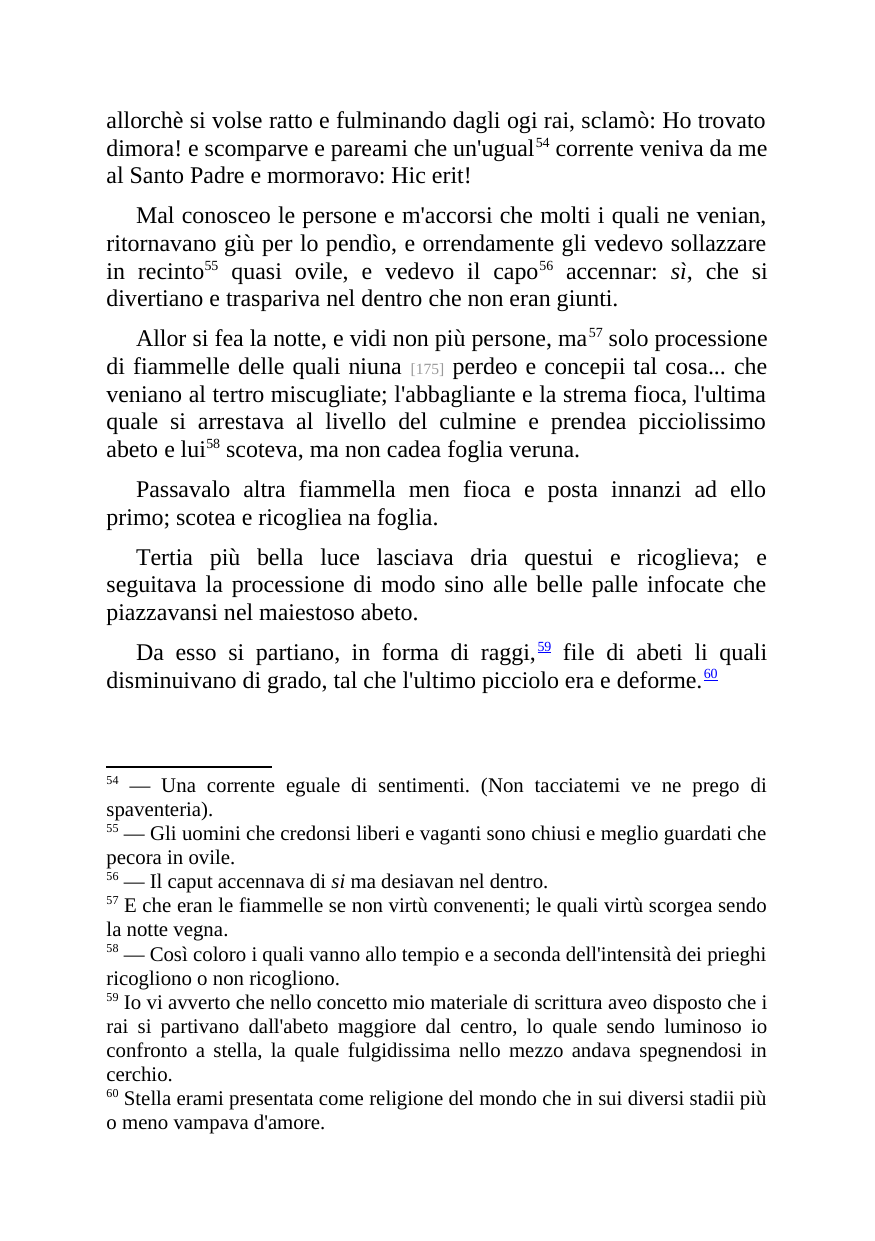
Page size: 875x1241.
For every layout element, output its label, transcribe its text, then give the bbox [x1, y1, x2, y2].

text Allor si fea la notte, e vidi non più persone, ma solo processione di fiammelle delle quali niuna [175] perdeo e concepii tal cosa... che veniano al tertro miscugliate; l'abbagliante e la strema fioca, l'ultima quale si arrestava al livello del culmine e prendea picciolissimo abeto e lui scoteva, ma non cadea foglia veruna. [106, 324, 768, 462]
text E che eran le fiammelle se non virtù convenenti; le quali virtù scorgea sendo la notte vegna. [106, 893, 768, 941]
text Stella erami presentata come religione del mondo che in sui diversi stadii più o meno vampava d'amore. [106, 1086, 768, 1134]
text — Il caput accennava di si ma desiavan nel dentro. [106, 869, 768, 893]
text Tertia più bella luce lasciava dria questui e ricoglieva; e seguitava la processione di modo sino alle belle palle infocate che piazzavansi nel maiestoso abeto. [106, 543, 768, 626]
text — Una corrente eguale di sentimenti. (Non tacciatemi ve ne prego di spaventeria). [106, 773, 768, 821]
text — Gli uomini che credonsi liberi e vaganti sono chiusi e meglio guardati che pecora in ovile. [106, 821, 768, 869]
text Mal conosceo le persone e m'accorsi che molti i quali ne venian, ritornavano giù per lo pendìo, e orrendamente gli vedevo sollazzare in recinto quasi ovile, e vedevo il capo accennar: sì, che si divertiano e traspariva nel dentro che non eran giunti. [106, 202, 768, 312]
text — Così coloro i quali vanno allo tempio e a seconda dell'intensità dei prieghi ricogliono o non ricogliono. [106, 941, 768, 989]
text allorchè si volse ratto e fulminando dagli ogi rai, sclamò: Ho trovato dimora! e scomparve e pareami che un'ugual corrente veniva da me al Santo Padre e mormoravo: Hic erit! [106, 106, 768, 189]
text Io vi avverto che nello concetto mio materiale di scrittura aveo disposto che i rai si partivano dall'abeto maggiore dal centro, lo quale sendo luminoso io confronto a stella, la quale fulgidissima nello mezzo andava spegnendosi in cerchio. [106, 989, 768, 1086]
text Passavalo altra fiammella men fioca e posta innanzi ad ello primo; scotea e ricogliea na foglia. [106, 475, 768, 530]
text Da esso si partiano, in forma di raggi, file di abeti li quali disminuivano di grado, tal che l'ultimo picciolo era e deforme. [106, 638, 768, 693]
